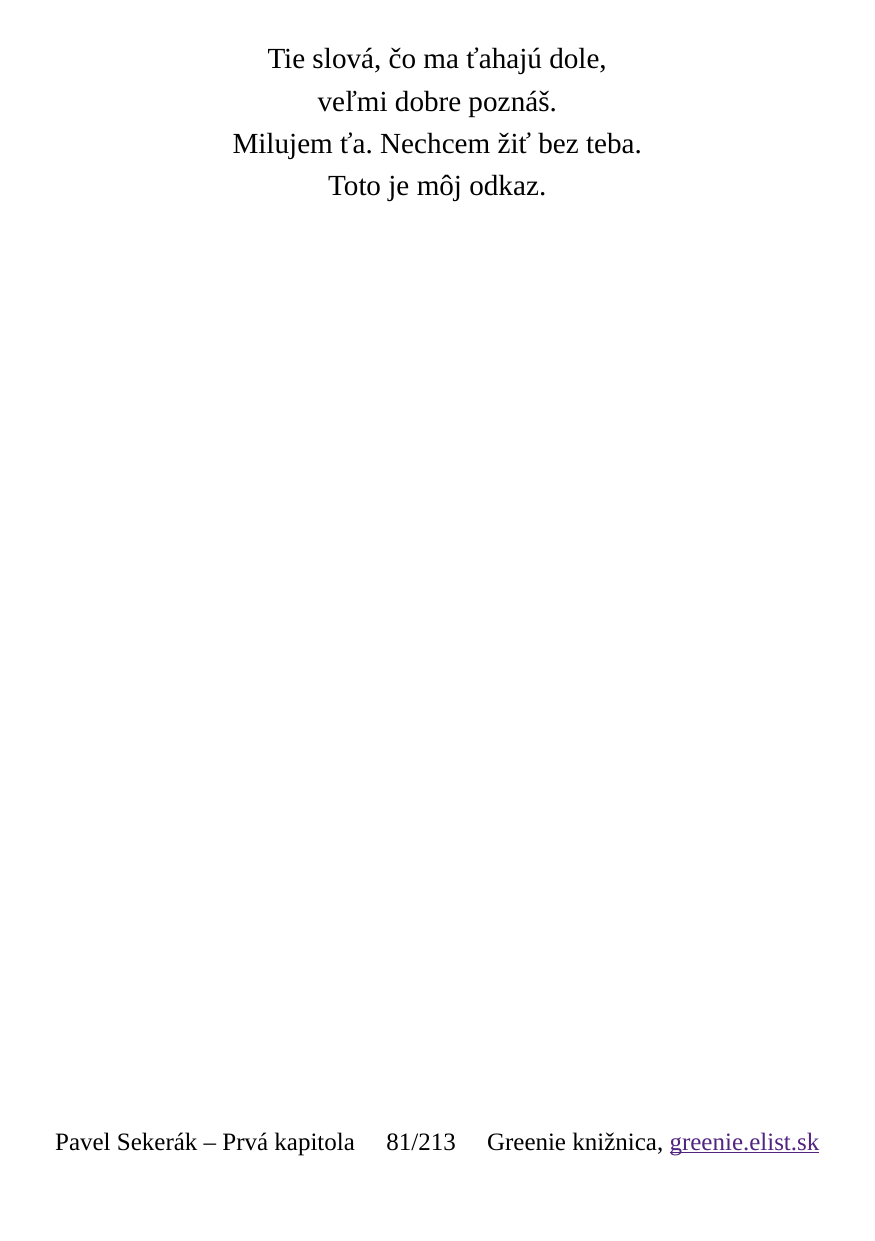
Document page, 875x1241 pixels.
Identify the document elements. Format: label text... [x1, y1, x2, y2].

text Milujem ťa. Nechcem žiť bez teba. [41, 126, 833, 160]
text Toto je môj odkaz. [41, 168, 833, 202]
text veľmi dobre poznáš. [41, 84, 833, 117]
text Tie slová, čo ma ťahajú dole, [41, 41, 833, 75]
